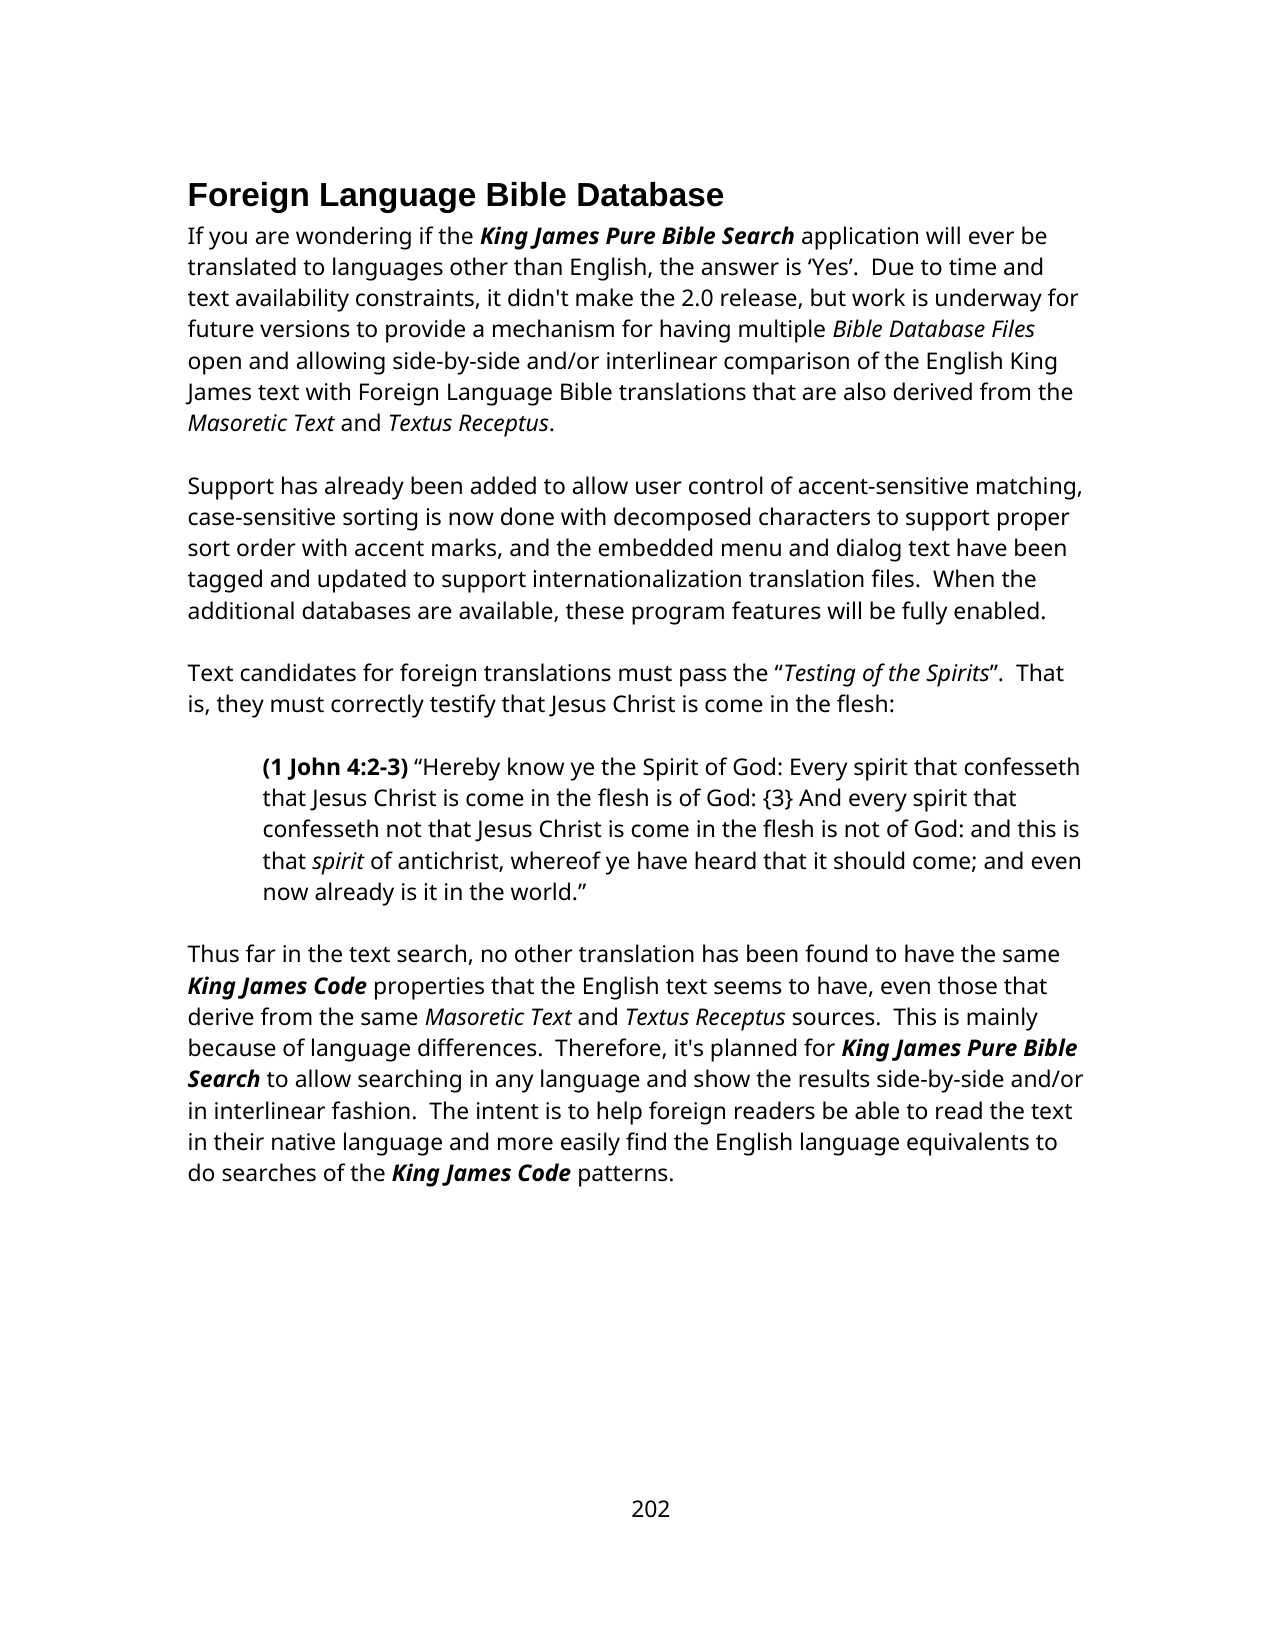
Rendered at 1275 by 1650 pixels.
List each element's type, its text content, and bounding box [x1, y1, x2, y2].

subtitle Foreign Language Bible Database [187, 175, 1087, 213]
text If you are wondering if the King James Pure Bible Search application will ever be translated to languages other than English, the answer is ‘Yes’. Due to time and text availability constraints, it didn't make the 2.0 release, but work is underway for future versions to provide a mechanism for having multiple Bible Database Files open and allowing side-by-side and/or interlinear comparison of the English King James text with Foreign Language Bible translations that are also derived from the Masoretic Text and Textus Receptus. [187, 220, 1087, 438]
text Text candidates for foreign translations must pass the “Testing of the Spirits”. That is, they must correctly testify that Jesus Christ is come in the flesh: [187, 657, 1087, 720]
text (1 John 4:2-3) “Hereby know ye the Spirit of God: Every spirit that confesseth that Jesus Christ is come in the flesh is of God: {3} And every spirit that confesseth not that Jesus Christ is come in the flesh is not of God: and this is that spirit of antichrist, whereof ye have heard that it should come; and even now already is it in the world.” [262, 751, 1087, 907]
text Support has already been added to allow user control of accent-sensitive matching, case-sensitive sorting is now done with decomposed characters to support proper sort order with accent marks, and the embedded menu and dialog text have been tagged and updated to support internationalization translation files. When the additional databases are available, these program features will be fully enabled. [187, 470, 1087, 626]
text Thus far in the text search, no other translation has been found to have the same King James Code properties that the English text seems to have, even those that derive from the same Masoretic Text and Textus Receptus sources. This is mainly because of language differences. Therefore, it's planned for King James Pure Bible Search to allow searching in any language and show the results side-by-side and/or in interlinear fashion. The intent is to help foreign readers be able to read the text in their native language and more easily find the English language equivalents to do searches of the King James Code patterns. [187, 938, 1087, 1188]
